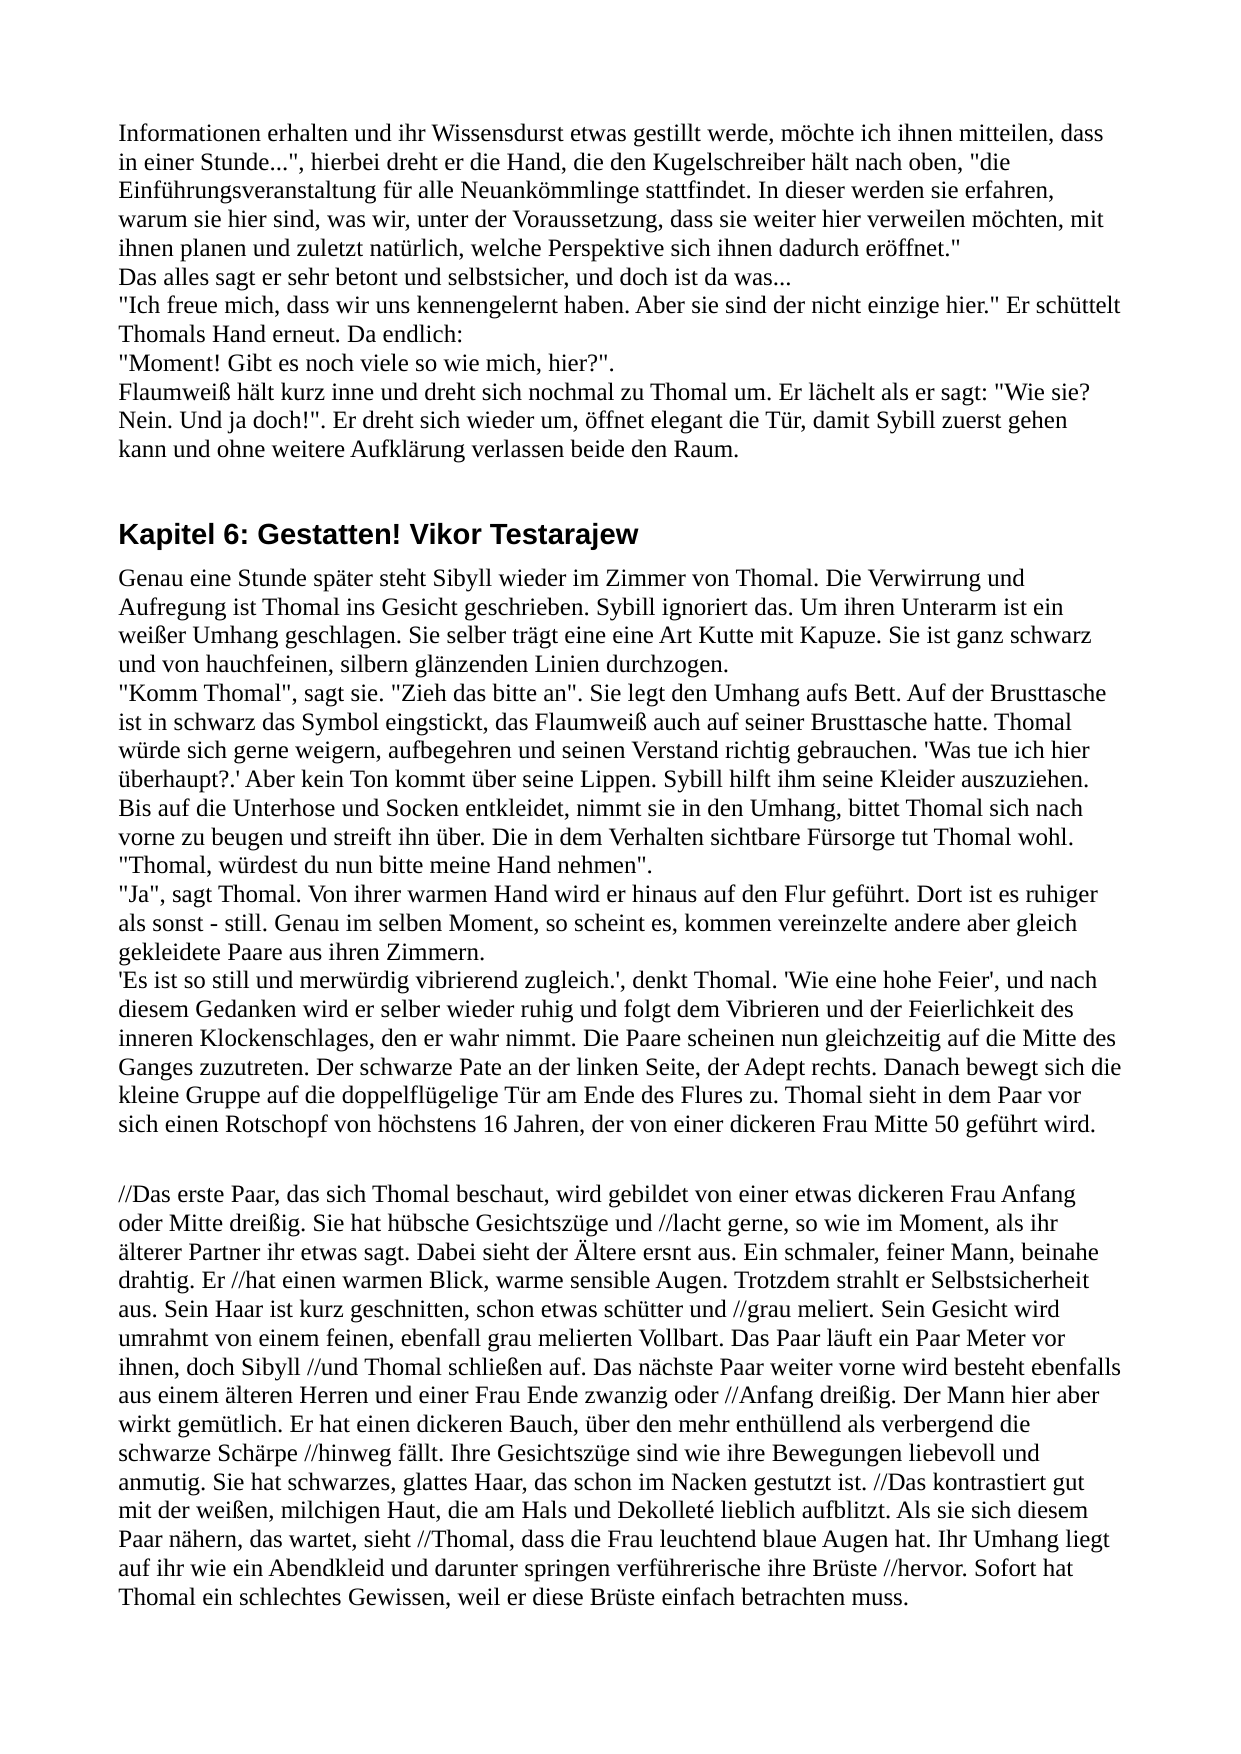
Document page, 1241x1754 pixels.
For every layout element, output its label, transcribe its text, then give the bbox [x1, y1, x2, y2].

text "Ich freue mich, dass wir uns kennengelernt haben. Aber sie sind der nicht einzige hier." Er schüttelt Thomals Hand erneut. Da endlich: [118, 291, 1122, 348]
text Genau eine Stunde später steht Sibyll wieder im Zimmer von Thomal. Die Verwirrung und Aufregung ist Thomal ins Gesicht geschrieben. Sybill ignoriert das. Um ihren Unterarm ist ein weißer Umhang geschlagen. Sie selber trägt eine eine Art Kutte mit Kapuze. Sie ist ganz schwarz und von hauchfeinen, silbern glänzenden Linien durchzogen. [118, 563, 1122, 678]
text Das alles sagt er sehr betont und selbstsicher, und doch ist da was... [118, 262, 1122, 291]
text "Komm Thomal", sagt sie. "Zieh das bitte an". Sie legt den Umhang aufs Bett. Auf der Brusttasche ist in schwarz das Symbol eingstickt, das Flaumweiß auch auf seiner Brusttasche hatte. Thomal würde sich gerne weigern, aufbegehren und seinen Verstand richtig gebrauchen. 'Was tue ich hier überhaupt?.' Aber kein Ton kommt über seine Lippen. Sybill hilft ihm seine Kleider auszuziehen. Bis auf die Unterhose und Socken entkleidet, nimmt sie in den Umhang, bittet Thomal sich nach vorne zu beugen und streift ihn über. Die in dem Verhalten sichtbare Fürsorge tut Thomal wohl. [118, 678, 1122, 850]
text "Ja", sagt Thomal. Von ihrer warmen Hand wird er hinaus auf den Flur geführt. Dort ist es ruhiger als sonst - still. Genau im selben Moment, so scheint es, kommen vereinzelte andere aber gleich gekleidete Paare aus ihren Zimmern. [118, 879, 1122, 965]
text "Thomal, würdest du nun bitte meine Hand nehmen". [118, 850, 1122, 879]
text Flaumweiß hält kurz inne und dreht sich nochmal zu Thomal um. Er lächelt als er sagt: "Wie sie? Nein. Und ja doch!". Er dreht sich wieder um, öffnet elegant die Tür, damit Sybill zuerst gehen kann und ohne weitere Aufklärung verlassen beide den Raum. [118, 377, 1122, 463]
text //Das erste Paar, das sich Thomal beschaut, wird gebildet von einer etwas dickeren Frau Anfang oder Mitte dreißig. Sie hat hübsche Gesichtszüge und //lacht gerne, so wie im Moment, als ihr älterer Partner ihr etwas sagt. Dabei sieht der Ältere ersnt aus. Ein schmaler, feiner Mann, beinahe drahtig. Er //hat einen warmen Blick, warme sensible Augen. Trotzdem strahlt er Selbstsicherheit aus. Sein Haar ist kurz geschnitten, schon etwas schütter und //grau meliert. Sein Gesicht wird umrahmt von einem feinen, ebenfall grau melierten Vollbart. Das Paar läuft ein Paar Meter vor ihnen, doch Sibyll //und Thomal schließen auf. Das nächste Paar weiter vorne wird besteht ebenfalls aus einem älteren Herren und einer Frau Ende zwanzig oder //Anfang dreißig. Der Mann hier aber wirkt gemütlich. Er hat einen dickeren Bauch, über den mehr enthüllend als verbergend die schwarze Schärpe //hinweg fällt. Ihre Gesichtszüge sind wie ihre Bewegungen liebevoll und anmutig. Sie hat schwarzes, glattes Haar, das schon im Nacken gestutzt ist. //Das kontrastiert gut mit der weißen, milchigen Haut, die am Hals und Dekolleté lieblich aufblitzt. Als sie sich diesem Paar nähern, das wartet, sieht //Thomal, dass die Frau leuchtend blaue Augen hat. Ihr Umhang liegt auf ihr wie ein Abendkleid und darunter springen verführerische ihre Brüste //hervor. Sofort hat Thomal ein schlechtes Gewissen, weil er diese Brüste einfach betrachten muss. [118, 1179, 1122, 1610]
text "Moment! Gibt es noch viele so wie mich, hier?". [118, 348, 1122, 377]
text 'Es ist so still und merwürdig vibrierend zugleich.', denkt Thomal. 'Wie eine hohe Feier', und nach diesem Gedanken wird er selber wieder ruhig und folgt dem Vibrieren und der Feierlichkeit des inneren Klockenschlages, den er wahr nimmt. Die Paare scheinen nun gleichzeitig auf die Mitte des Ganges zuzutreten. Der schwarze Pate an der linken Seite, der Adept rechts. Danach bewegt sich die kleine Gruppe auf die doppelflügelige Tür am Ende des Flures zu. Thomal sieht in dem Paar vor sich einen Rotschopf von höchstens 16 Jahren, der von einer dickeren Frau Mitte 50 geführt wird. [118, 965, 1122, 1138]
text Informationen erhalten und ihr Wissensdurst etwas gestillt werde, möchte ich ihnen mitteilen, dass in einer Stunde...", hierbei dreht er die Hand, die den Kugelschreiber hält nach oben, "die Einführungsveranstaltung für alle Neuankömmlinge stattfindet. In dieser werden sie erfahren, warum sie hier sind, was wir, unter der Voraussetzung, dass sie weiter hier verweilen möchten, mit ihnen planen und zuletzt natürlich, welche Perspektive sich ihnen dadurch eröffnet." [118, 118, 1122, 262]
subtitle Kapitel 6: Gestatten! Vikor Testarajew [118, 517, 1122, 550]
